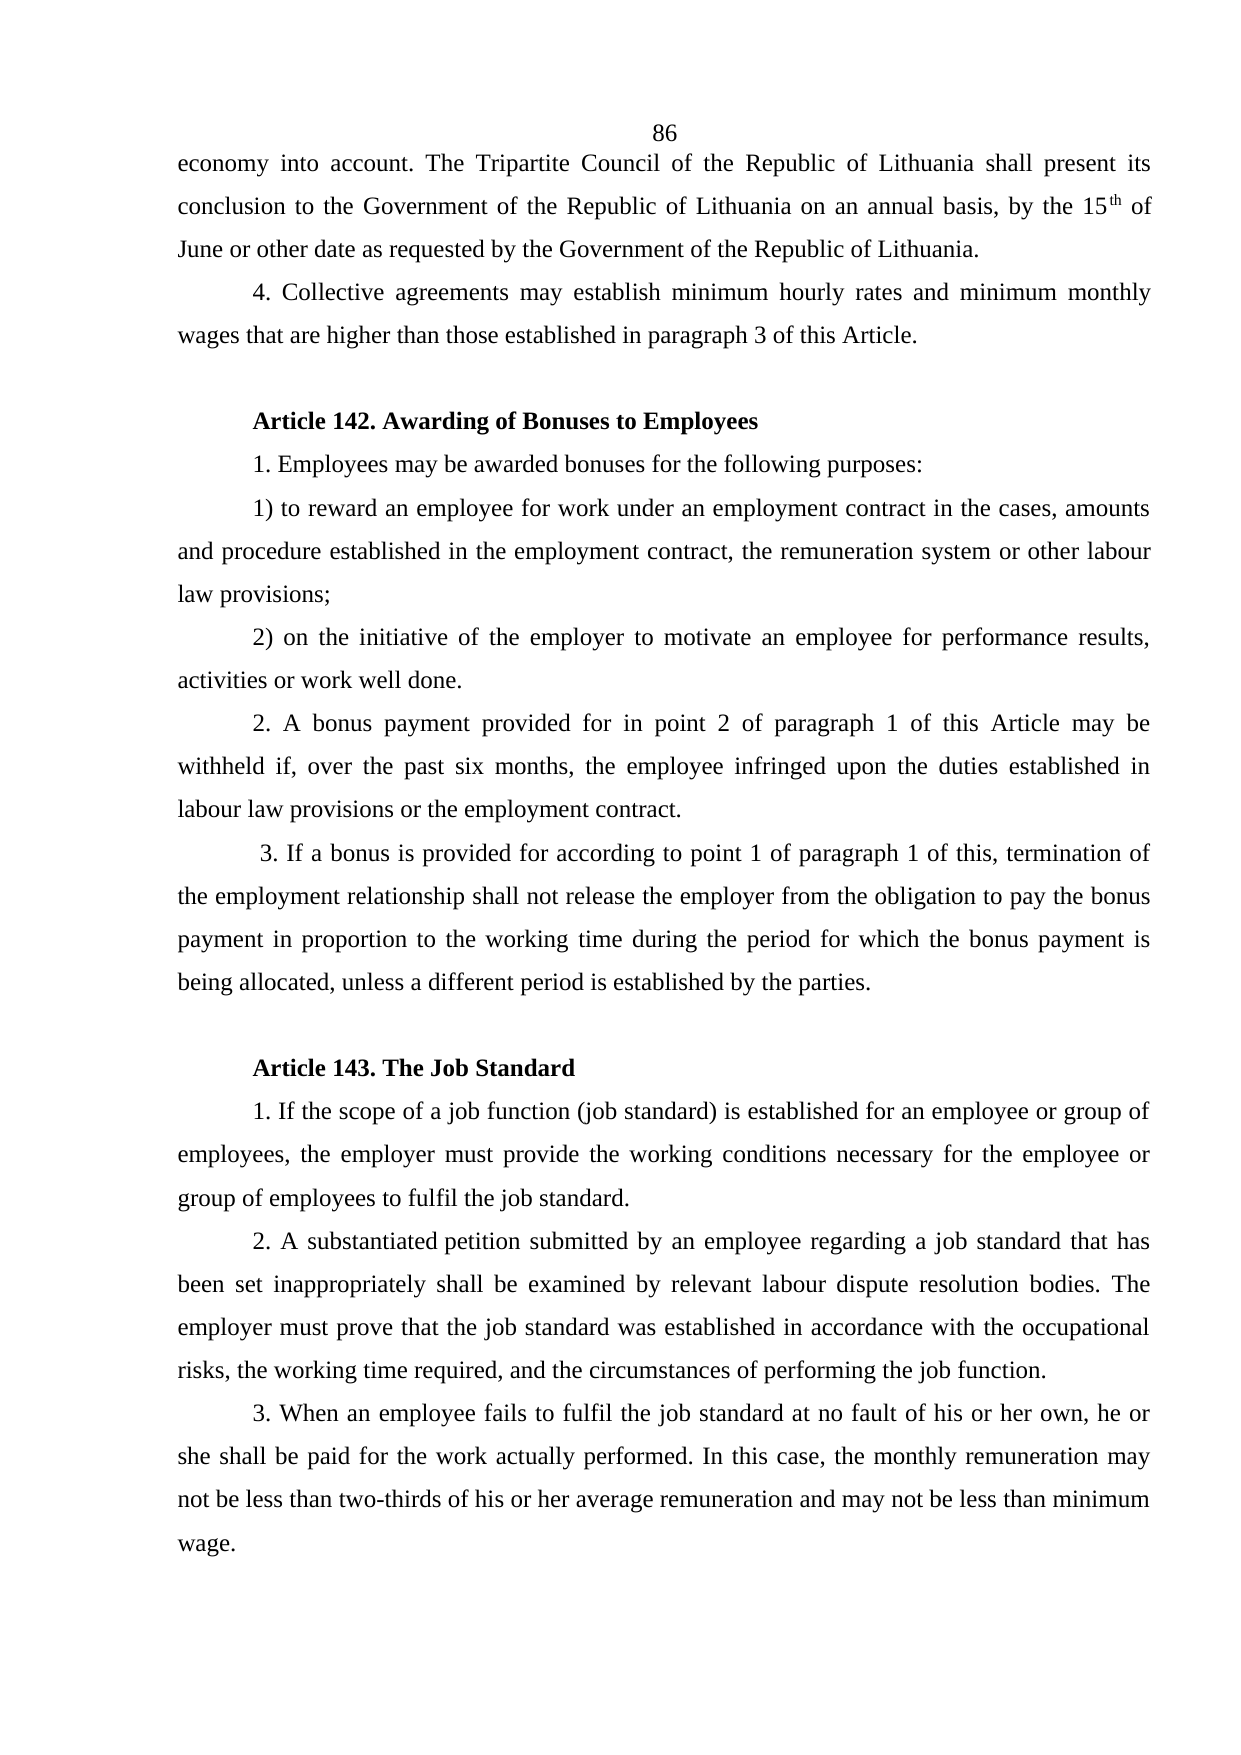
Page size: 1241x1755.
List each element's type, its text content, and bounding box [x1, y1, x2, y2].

text 3. When an employee fails to fulfil the job standard at no fault of his or her own, he or she shall be paid for the work actually performed. In this case, the monthly remuneration may not be less than two-thirds of his or her average remuneration and may not be less than minimum wage. [177, 1398, 1152, 1556]
text 3. If a bonus is provided for according to point 1 of paragraph 1 of this, termination of the employment relationship shall not release the employer from the obligation to pay the bonus payment in proportion to the working time during the period for which the bonus payment is being allocated, unless a different period is established by the parties. [177, 838, 1152, 996]
text 1. Employees may be awarded bonuses for the following purposes: [177, 449, 1152, 478]
text Article 143. The Job Standard [177, 1053, 1152, 1082]
text 2) on the initiative of the employer to motivate an employee for performance results, activities or work well done. [177, 622, 1152, 694]
text 1. If the scope of a job function (job standard) is established for an employee or group of employees, the employer must provide the working conditions necessary for the employee or group of employees to fulfil the job standard. [177, 1096, 1152, 1211]
text 2. A bonus payment provided for in point 2 of paragraph 1 of this Article may be withheld if, over the past six months, the employee infringed upon the duties established in labour law provisions or the employment contract. [177, 708, 1152, 823]
text 4. Collective agreements may establish minimum hourly rates and minimum monthly wages that are higher than those established in paragraph 3 of this Article. [177, 277, 1152, 349]
text Article 142. Awarding of Bonuses to Employees [177, 406, 1152, 435]
text economy into account. The Tripartite Council of the Republic of Lithuania shall present its conclusion to the Government of the Republic of Lithuania on an annual basis, by the 15th of June or other date as requested by the Government of the Republic of Lithuania. [177, 148, 1152, 263]
text 2. A substantiated petition submitted by an employee regarding a job standard that has been set inappropriately shall be examined by relevant labour dispute resolution bodies. The employer must prove that the job standard was established in accordance with the occupational risks, the working time required, and the circumstances of performing the job function. [177, 1226, 1152, 1384]
text 1) to reward an employee for work under an employment contract in the cases, amounts and procedure established in the employment contract, the remuneration system or other labour law provisions; [177, 493, 1152, 608]
